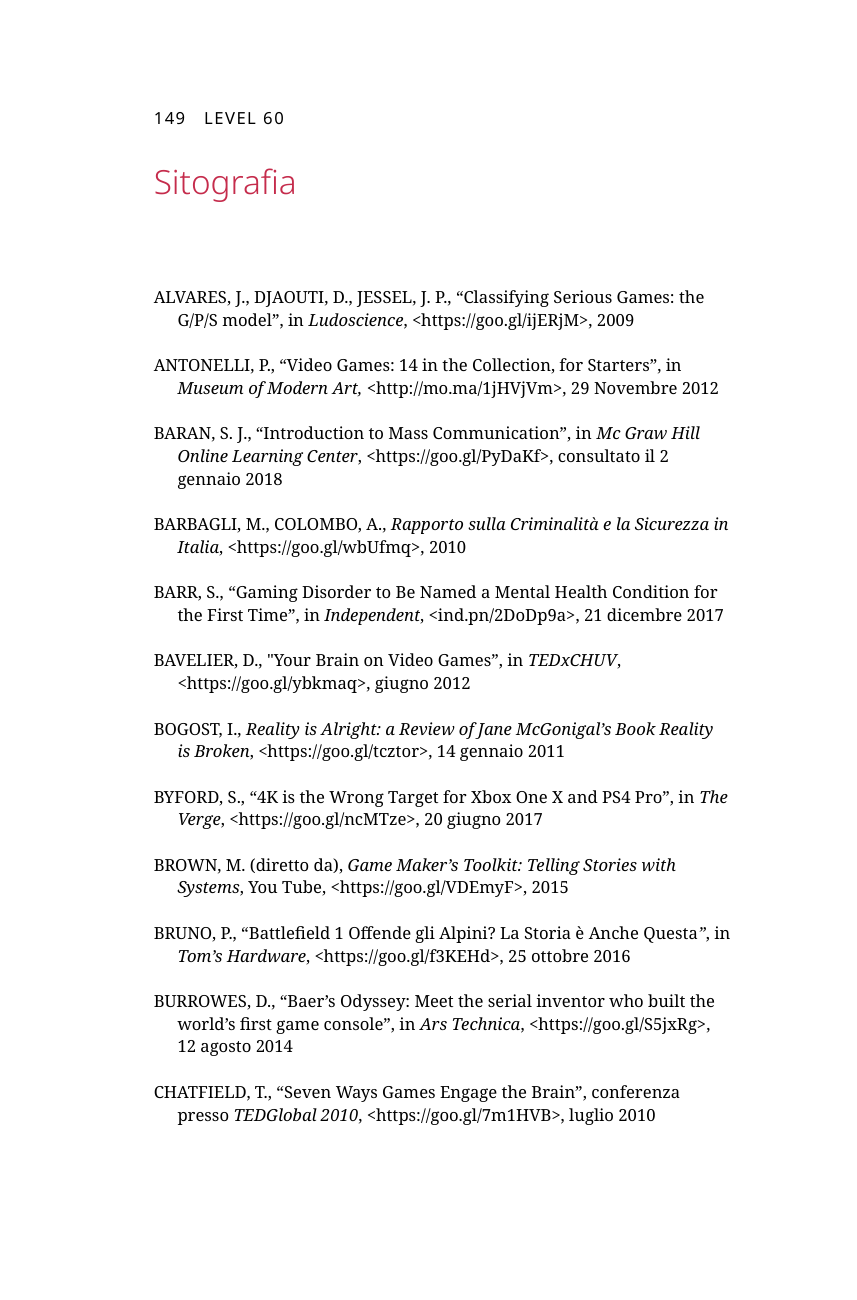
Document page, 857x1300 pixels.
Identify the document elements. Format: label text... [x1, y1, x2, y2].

text BAVELIER, D., "Your Brain on Video Games”, in TEDxCHUV, <https://goo.gl/ybkmaq>, giugno 2012 [153, 649, 732, 694]
text BURROWES, D., “Baer’s Odyssey: Meet the serial inventor who built the world’s first game console”, in Ars Technica, <https://goo.gl/S5jxRg>, 12 agosto 2014 [153, 989, 732, 1058]
text BARBAGLI, M., COLOMBO, A., Rapporto sulla Criminalità e la Sicurezza in Italia, <https://goo.gl/wbUfmq>, 2010 [153, 513, 732, 558]
text CHATFIELD, T., “Seven Ways Games Engage the Brain”, conferenza presso TEDGlobal 2010, <https://goo.gl/7m1HVB>, luglio 2010 [153, 1080, 732, 1126]
text BYFORD, S., “4K is the Wrong Target for Xbox One X and PS4 Pro”, in The Verge, <https://goo.gl/ncMTze>, 20 giugno 2017 [153, 785, 732, 831]
text ANTONELLI, P., “Video Games: 14 in the Collection, for Starters”, in Museum of Modern Art, <http://mo.ma/1jHVjVm>, 29 Novembre 2012 [153, 354, 732, 399]
text BOGOST, I., Reality is Alright: a Review of Jane McGonigal’s Book Reality is Broken, <https://goo.gl/tcztor>, 14 gennaio 2011 [153, 717, 732, 762]
text BRUNO, P., “Battlefield 1 Offende gli Alpini? La Storia è Anche Questa”, in Tom’s Hardware, <https://goo.gl/f3KEHd>, 25 ottobre 2016 [153, 921, 732, 967]
text BARR, S., “Gaming Disorder to Be Named a Mental Health Condition for the First Time”, in Independent, <ind.pn/2DoDp9a>, 21 dicembre 2017 [153, 581, 732, 626]
text ALVARES, J., DJAOUTI, D., JESSEL, J. P., “Classifying Serious Games: the G/P/S model”, in Ludoscience, <https://goo.gl/ijERjM>, 2009 [153, 286, 732, 331]
subtitle Sitografia [153, 158, 732, 204]
text BARAN, S. J., “Introduction to Mass Communication”, in Mc Graw Hill Online Learning Center, <https://goo.gl/PyDaKf>, consultato il 2 gennaio 2018 [153, 422, 732, 490]
text BROWN, M. (diretto da), Game Maker’s Toolkit: Telling Stories with Systems, You Tube, <https://goo.gl/VDEmyF>, 2015 [153, 853, 732, 899]
